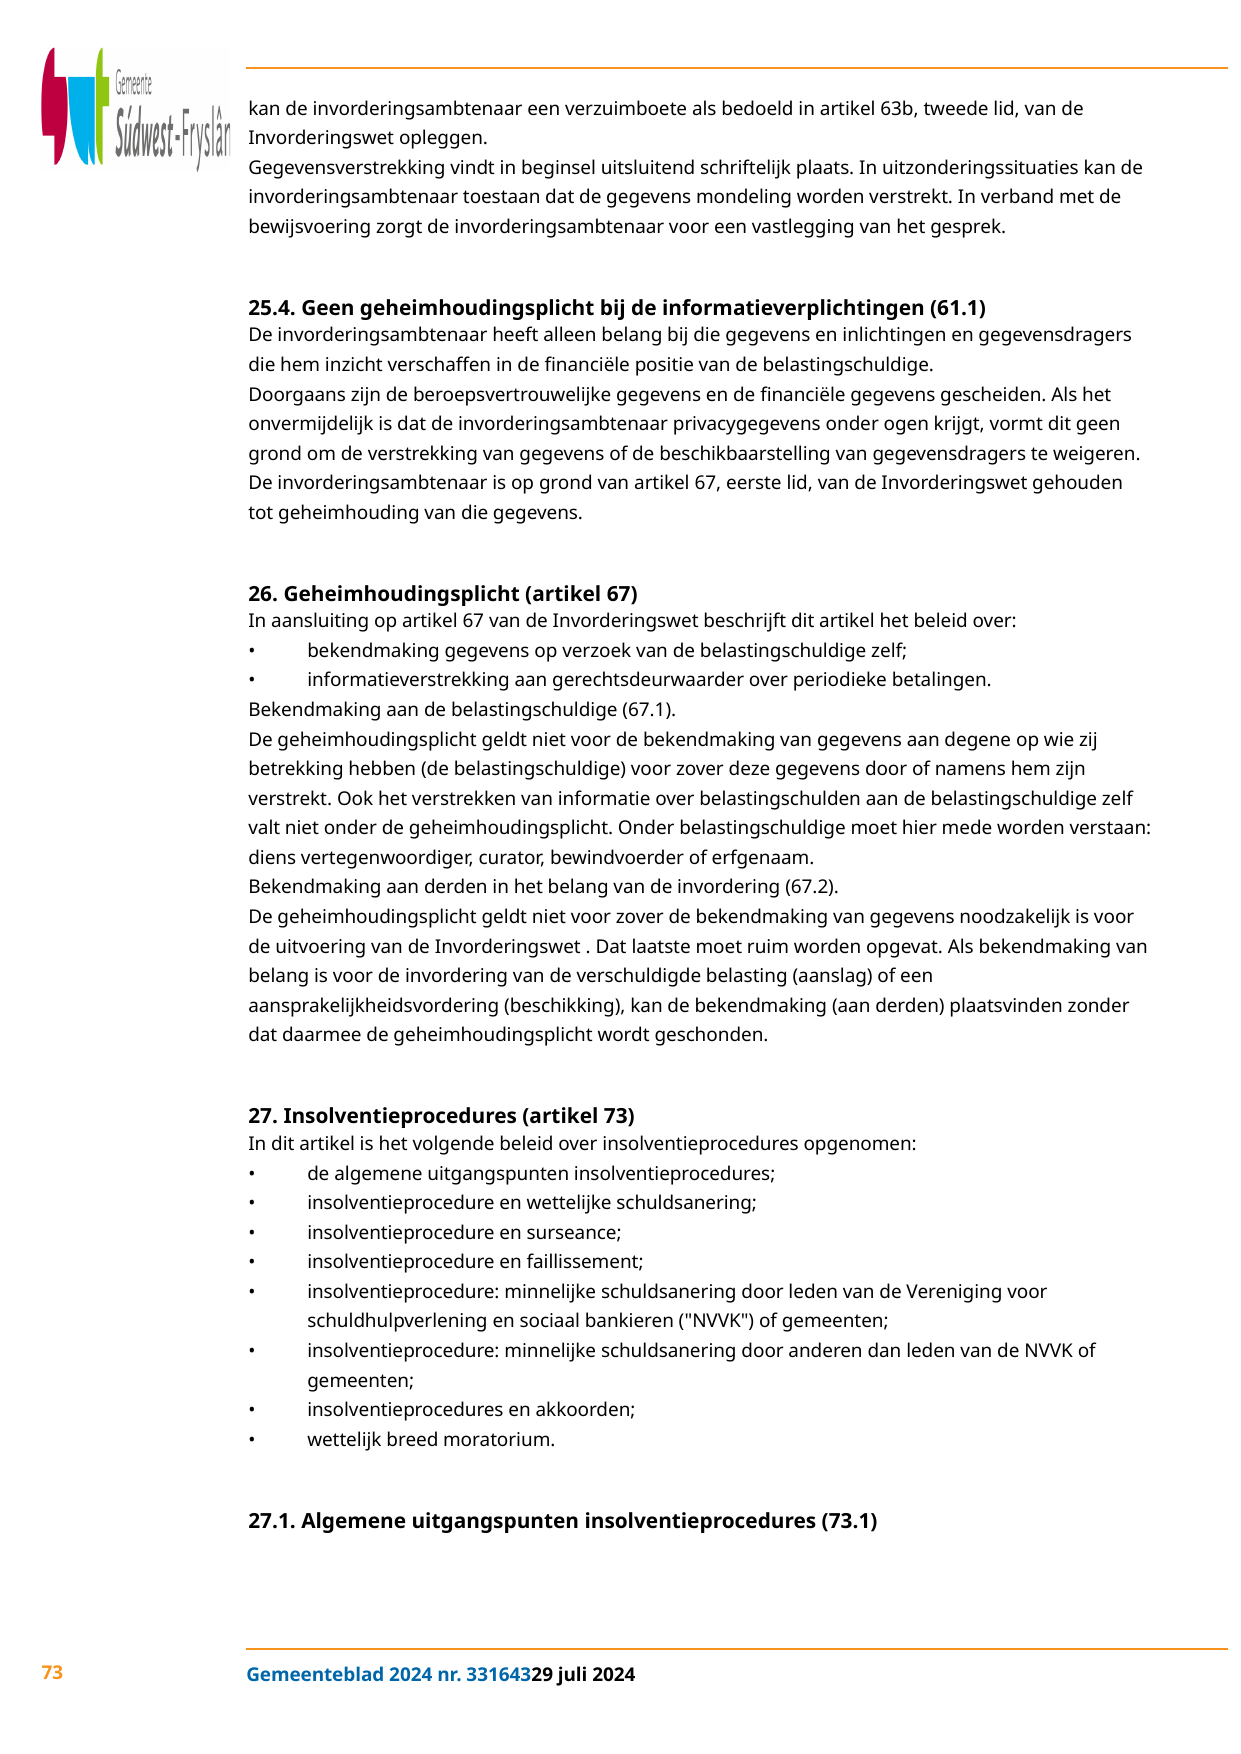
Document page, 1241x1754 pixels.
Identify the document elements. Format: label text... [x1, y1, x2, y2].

text 27.1. Algemene uitgangspunten insolventieprocedures (73.1) [248, 1506, 1152, 1534]
list insolventieprocedure en wettelijke schuldsanering; [248, 1189, 1152, 1215]
text In aansluiting op artikel 67 van de Invorderingswet beschrijft dit artikel het beleid over: [248, 607, 1152, 633]
text Gegevensverstrekking vindt in beginsel uitsluitend schriftelijk plaats. In uitzonderingssituaties kan de invorderingsambtenaar toestaan dat de gegevens mondeling worden verstrekt. In verband met de bewijsvoering zorgt de invorderingsambtenaar voor een vastlegging van het gesprek. [248, 154, 1152, 239]
list insolventieprocedure en faillissement; [248, 1248, 1152, 1274]
text De geheimhoudingsplicht geldt niet voor de bekendmaking van gegevens aan degene op wie zij betrekking hebben (de belastingschuldige) voor zover deze gegevens door of namens hem zijn verstrekt. Ook het verstrekken van informatie over belastingschulden aan de belastingschuldige zelf valt niet onder de geheimhoudingsplicht. Onder belastingschuldige moet hier mede worden verstaan: diens vertegenwoordiger, curator, bewindvoerder of erfgenaam. [248, 726, 1152, 870]
list insolventieprocedures en akkoorden; [248, 1396, 1152, 1422]
text kan de invorderingsambtenaar een verzuimboete als bedoeld in artikel 63b, tweede lid, van de Invorderingswet opleggen. [248, 95, 1152, 150]
list de algemene uitgangspunten insolventieprocedures; [248, 1160, 1152, 1185]
text 27. Insolventieprocedures (artikel 73) [248, 1102, 1152, 1130]
text 26. Geheimhoudingsplicht (artikel 67) [248, 579, 1152, 607]
list insolventieprocedure: minnelijke schuldsanering door anderen dan leden van de NVVK of gemeenten; [248, 1337, 1152, 1392]
text Doorgaans zijn de beroepsvertrouwelijke gegevens en de financiële gegevens gescheiden. Als het onvermijdelijk is dat de invorderingsambtenaar privacygegevens onder ogen krijgt, vormt dit geen grond om de verstrekking van gegevens of de beschikbaarstelling van gegevensdragers te weigeren. De invorderingsambtenaar is op grond van artikel 67, eerste lid, van de Invorderingswet gehouden tot geheimhouding van die gegevens. [248, 381, 1152, 525]
list informatieverstrekking aan gerechtsdeurwaarder over periodieke betalingen. [248, 667, 1152, 692]
list wettelijk breed moratorium. [248, 1426, 1152, 1452]
list bekendmaking gegevens op verzoek van de belastingschuldige zelf; [248, 637, 1152, 663]
picture [41, 47, 231, 172]
text In dit artikel is het volgende beleid over insolventieprocedures opgenomen: [248, 1130, 1152, 1156]
text 25.4. Geen geheimhoudingsplicht bij de informatieverplichtingen (61.1) [248, 293, 1152, 322]
list insolventieprocedure: minnelijke schuldsanering door leden van de Vereniging voor schuldhulpverlening en sociaal bankieren ("NVVK") of gemeenten; [248, 1278, 1152, 1333]
text Bekendmaking aan de belastingschuldige (67.1). [248, 696, 1152, 722]
text De invorderingsambtenaar heeft alleen belang bij die gegevens en inlichtingen en gegevensdragers die hem inzicht verschaffen in de financiële positie van de belastingschuldige. [248, 322, 1152, 377]
text De geheimhoudingsplicht geldt niet voor zover de bekendmaking van gegevens noodzakelijk is voor de uitvoering van de Invorderingswet . Dat laatste moet ruim worden opgevat. Als bekendmaking van belang is voor de invordering van de verschuldigde belasting (aanslag) of een aansprakelijkheidsvordering (beschikking), kan de bekendmaking (aan derden) plaatsvinden zonder dat daarmee de geheimhoudingsplicht wordt geschonden. [248, 903, 1152, 1047]
list insolventieprocedure en surseance; [248, 1219, 1152, 1244]
text Bekendmaking aan derden in het belang van de invordering (67.2). [248, 874, 1152, 899]
